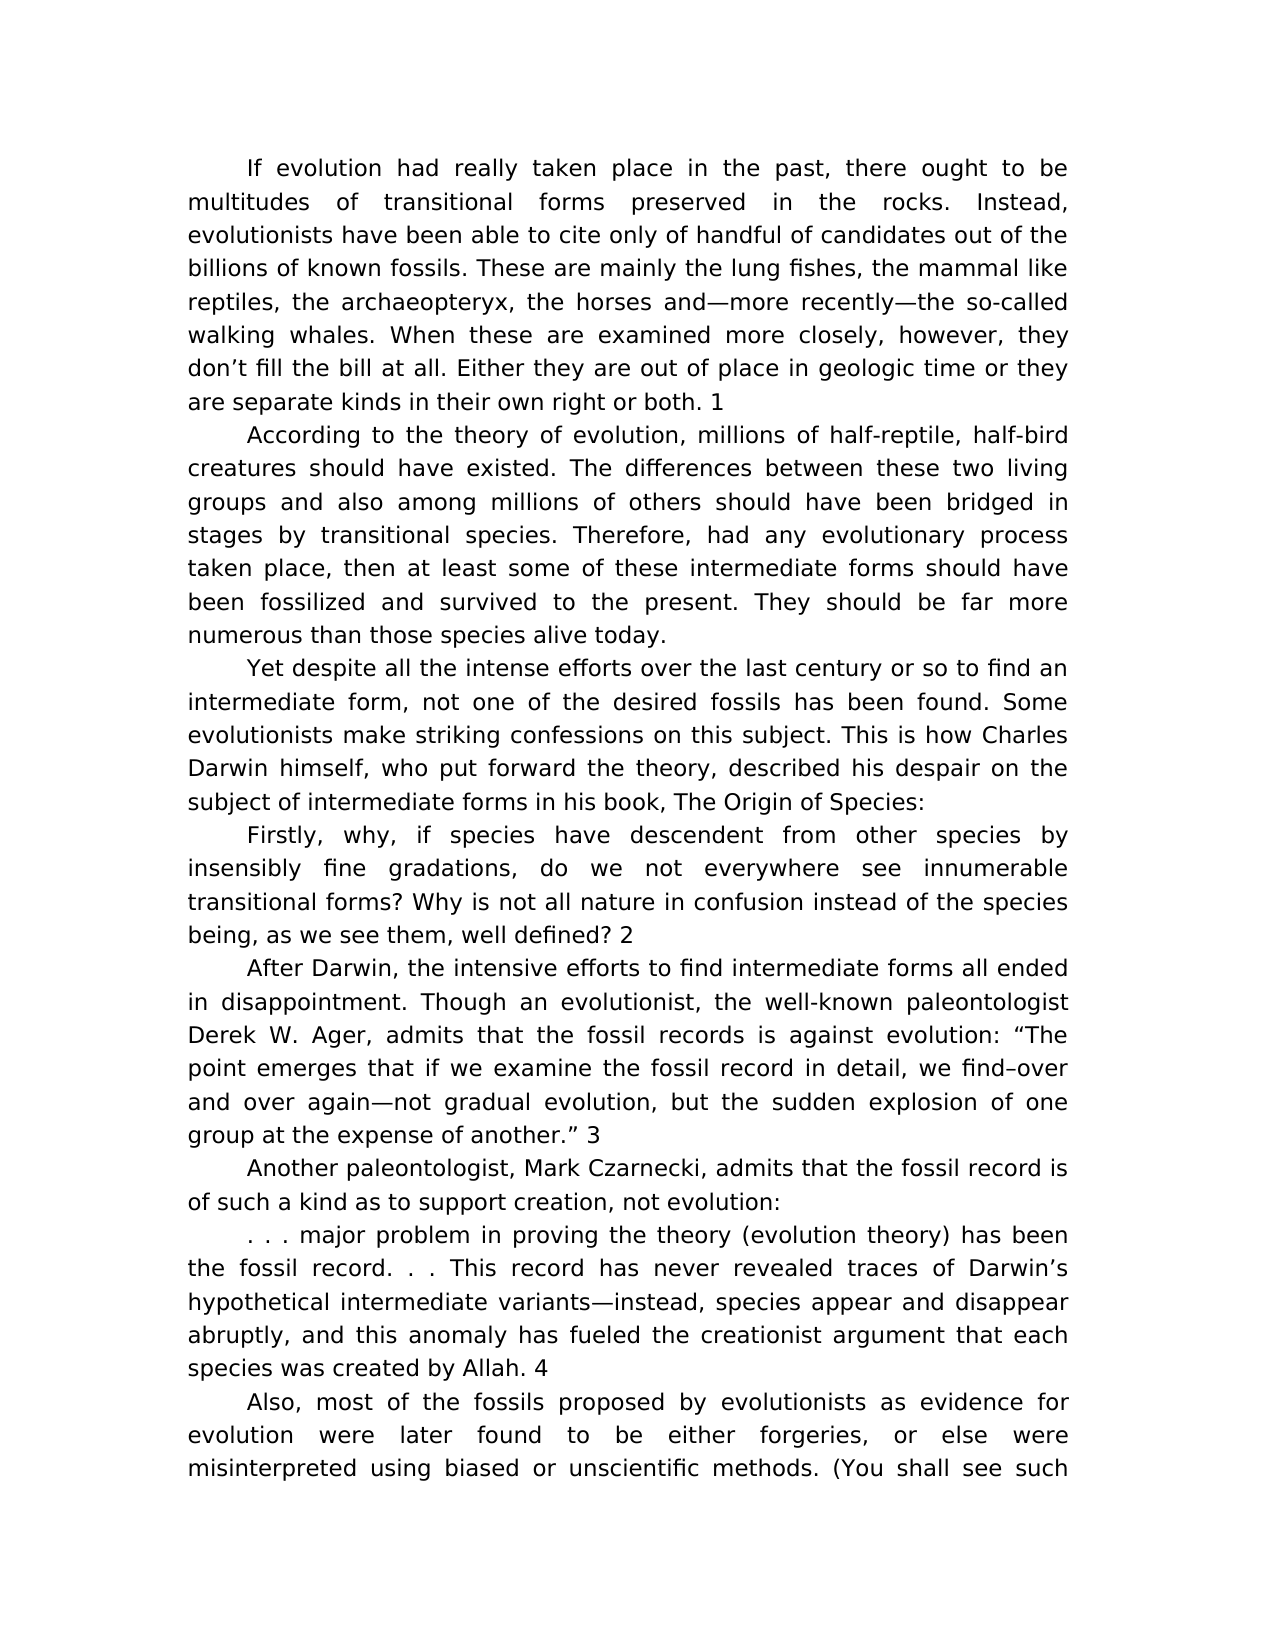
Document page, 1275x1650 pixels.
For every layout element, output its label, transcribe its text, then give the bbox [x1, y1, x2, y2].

text Yet despite all the intense efforts over the last century or so to find an intermediate form, not one of the desired fossils has been found. Some evolutionists make striking confessions on this subject. This is how Charles Darwin himself, who put forward the theory, described his despair on the subject of intermediate forms in his book, The Origin of Species: [187, 650, 1070, 817]
text Also, most of the fossils proposed by evolutionists as evidence for evolution were later found to be either forgeries, or else were misinterpreted using biased or unscientific methods. (You shall see such [187, 1383, 1070, 1483]
text According to the theory of evolution, millions of half-reptile, half-bird creatures should have existed. The differences between these two living groups and also among millions of others should have been bridged in stages by transitional species. Therefore, had any evolutionary process taken place, then at least some of these intermediate forms should have been fossilized and survived to the present. They should be far more numerous than those species alive today. [187, 417, 1070, 650]
text Another paleontologist, Mark Czarnecki, admits that the fossil record is of such a kind as to support creation, not evolution: [187, 1150, 1070, 1217]
text . . . major problem in proving the theory (evolution theory) has been the fossil record. . . This record has never revealed traces of Darwin’s hypothetical intermediate variants—instead, species appear and disappear abruptly, and this anomaly has fueled the creationist argument that each species was created by Allah. 4 [187, 1217, 1070, 1383]
text After Darwin, the intensive efforts to find intermediate forms all ended in disappointment. Though an evolutionist, the well-known paleontologist Derek W. Ager, admits that the fossil records is against evolution: “The point emerges that if we examine the fossil record in detail, we find–over and over again—not gradual evolution, but the sudden explosion of one group at the expense of another.” 3 [187, 950, 1070, 1150]
text Firstly, why, if species have descendent from other species by insensibly fine gradations, do we not everywhere see innumerable transitional forms? Why is not all nature in confusion instead of the species being, as we see them, well defined? 2 [187, 817, 1070, 950]
text If evolution had really taken place in the past, there ought to be multitudes of transitional forms preserved in the rocks. Instead, evolutionists have been able to cite only of handful of candidates out of the billions of known fossils. These are mainly the lung fishes, the mammal like reptiles, the archaeopteryx, the horses and—more recently—the so-called walking whales. When these are examined more closely, however, they don’t fill the bill at all. Either they are out of place in geologic time or they are separate kinds in their own right or both. 1 [187, 150, 1070, 417]
